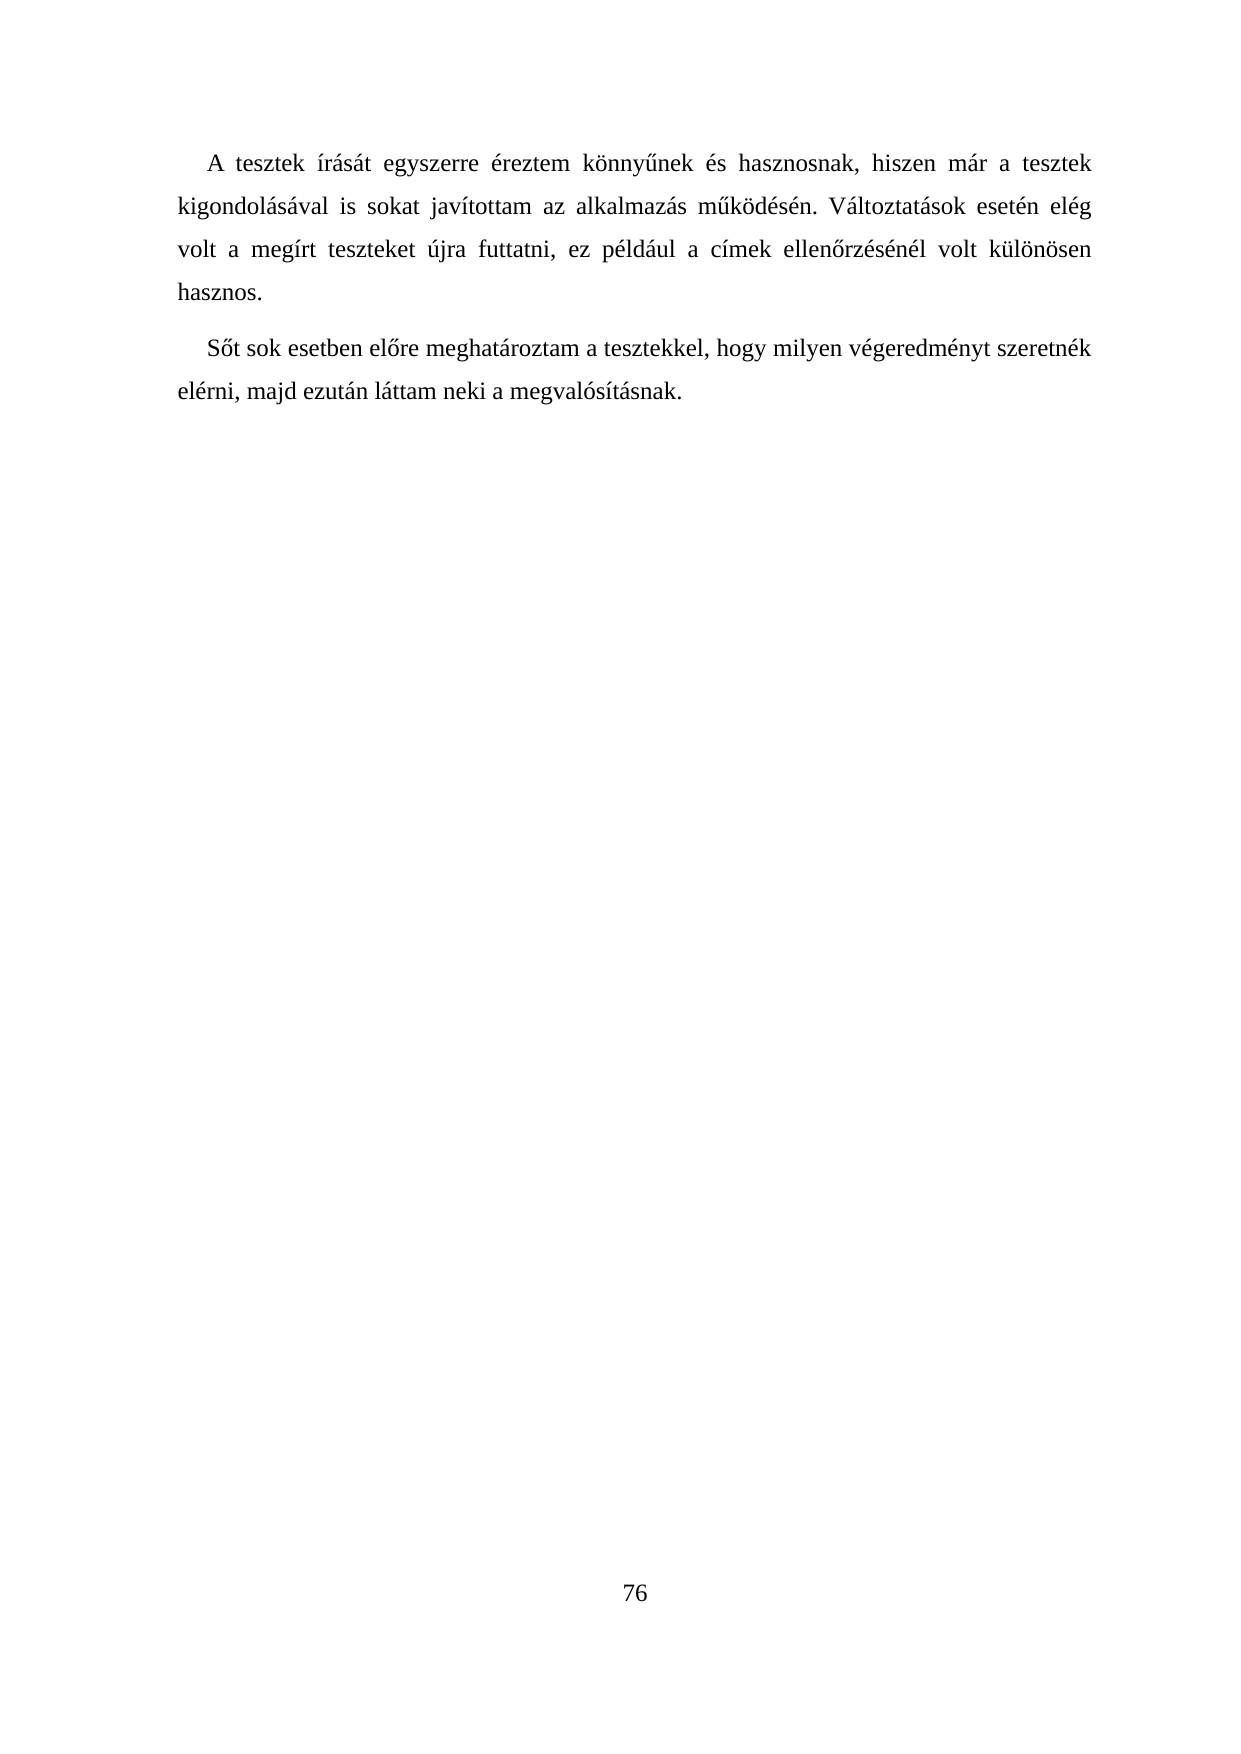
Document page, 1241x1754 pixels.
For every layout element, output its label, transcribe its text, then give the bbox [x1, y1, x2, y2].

text A tesztek írását egyszerre éreztem könnyűnek és hasznosnak, hiszen már a tesztek kigondolásával is sokat javítottam az alkalmazás működésén. Változtatások esetén elég volt a megírt teszteket újra futtatni, ez például a címek ellenőrzésénél volt különösen hasznos. [177, 148, 1093, 306]
text Sőt sok esetben előre meghatároztam a tesztekkel, hogy milyen végeredményt szeretnék elérni, majd ezután láttam neki a megvalósításnak. [177, 333, 1093, 404]
